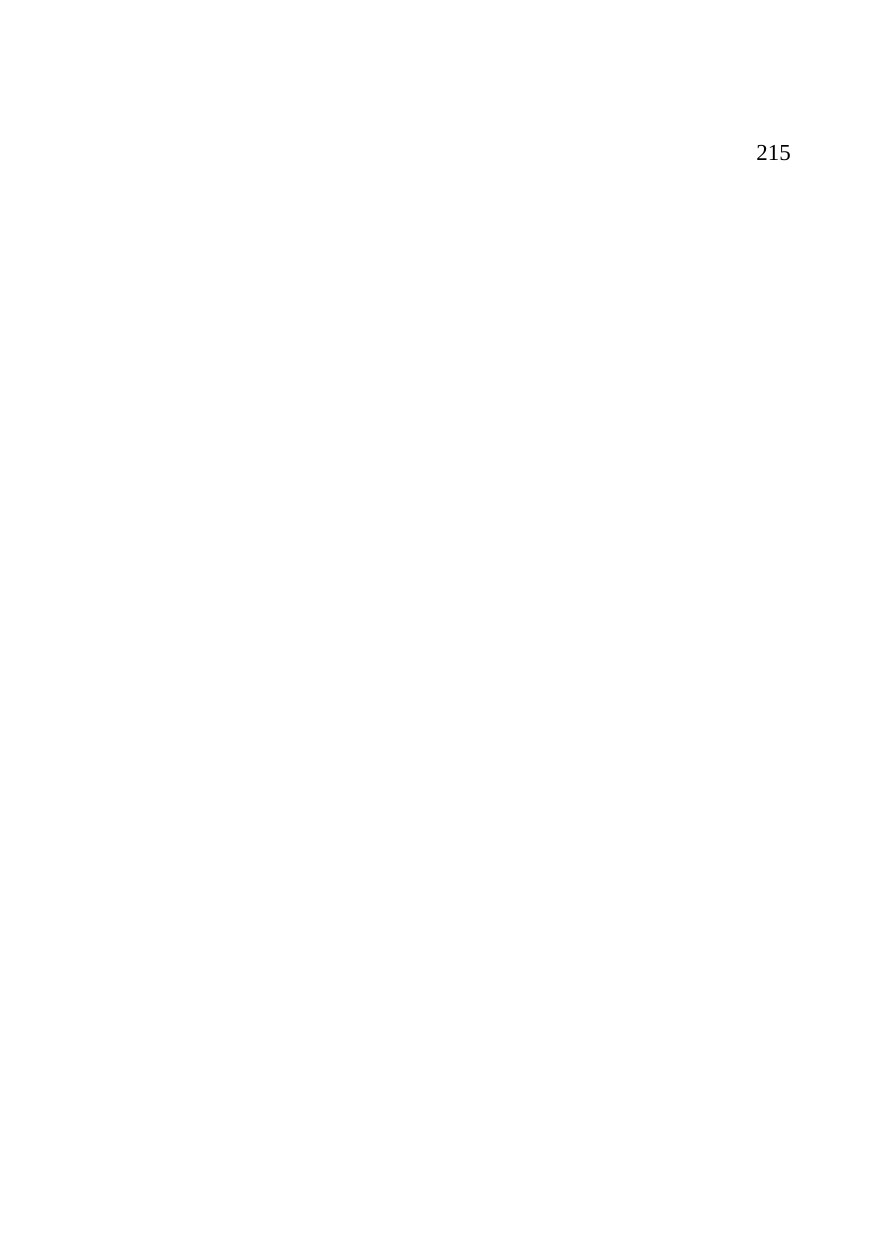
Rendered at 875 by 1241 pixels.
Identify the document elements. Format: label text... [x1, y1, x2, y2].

text 215 [123, 139, 791, 165]
